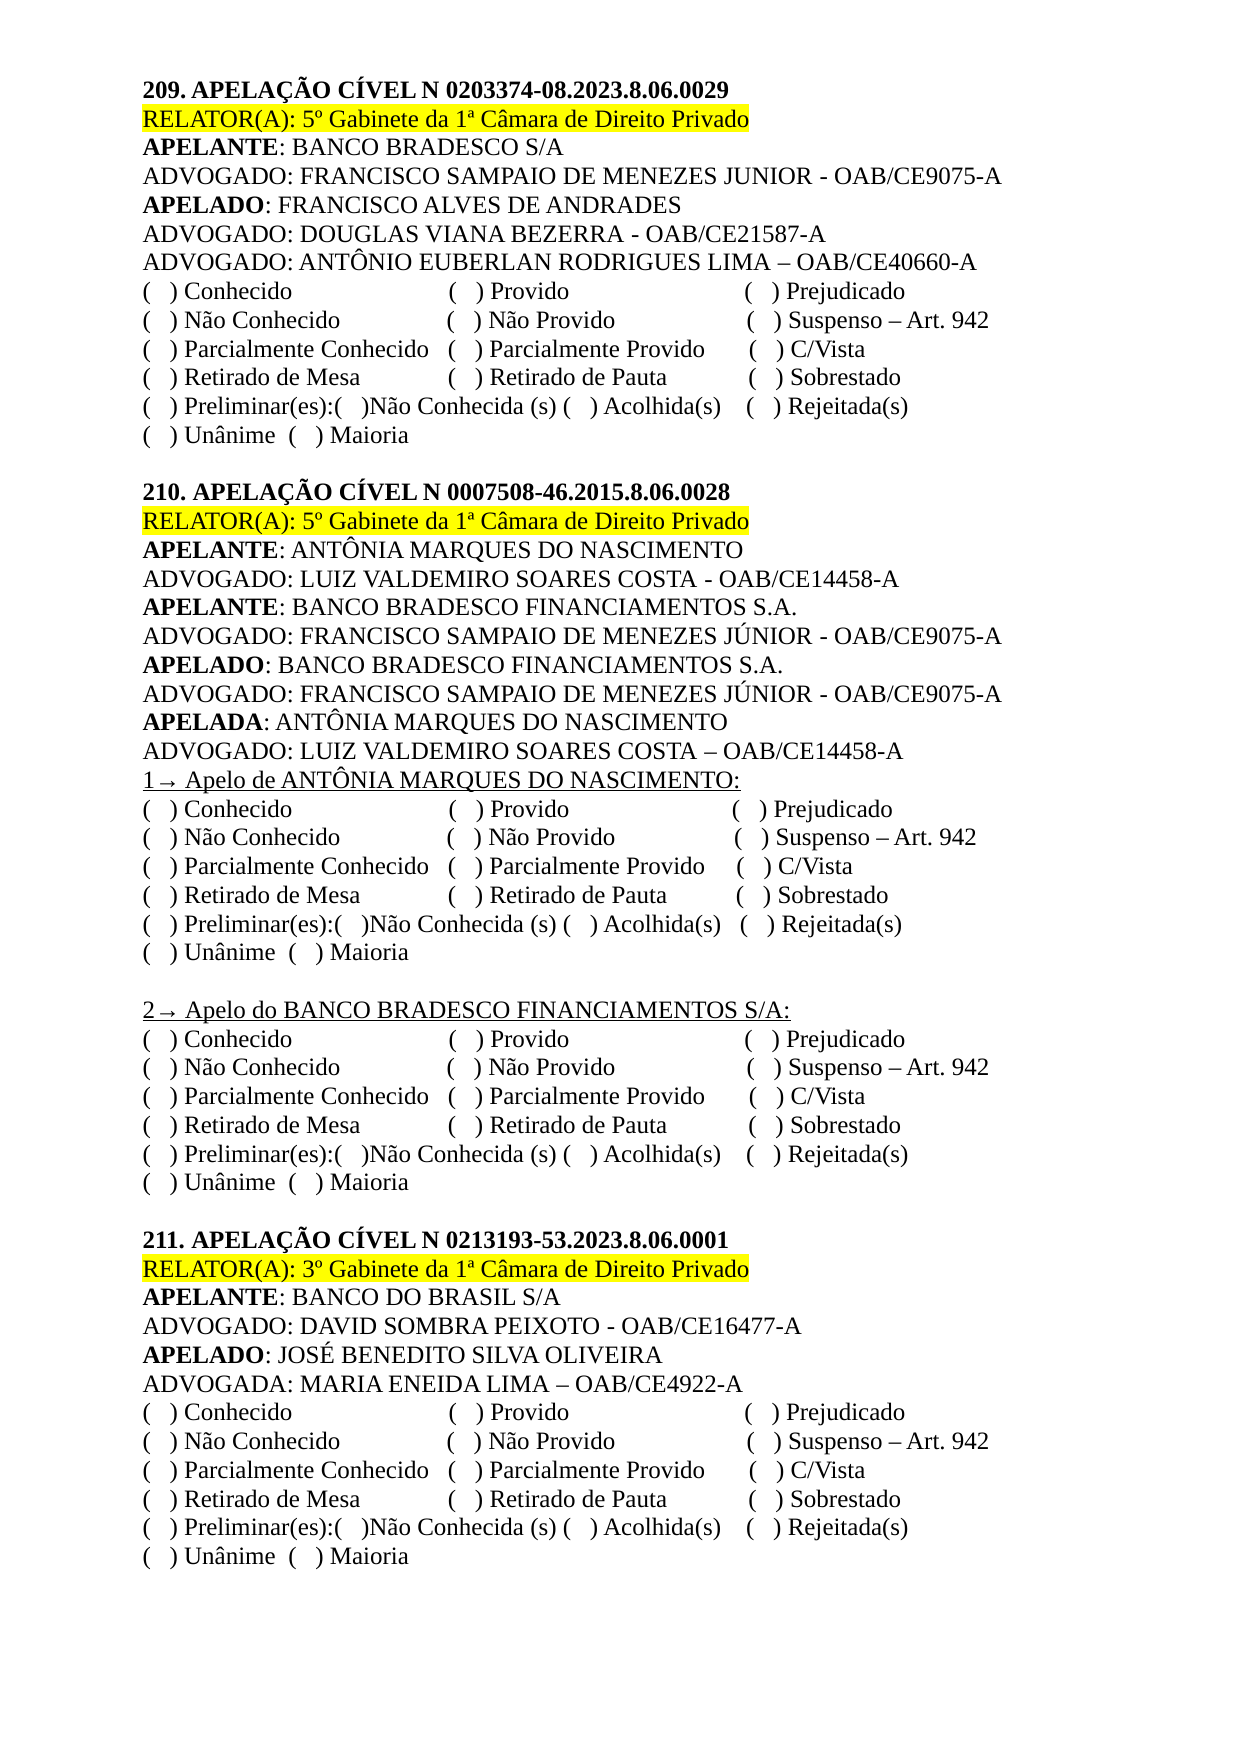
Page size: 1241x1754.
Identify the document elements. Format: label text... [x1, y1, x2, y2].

text 209. APELAÇÃO CÍVEL N 0203374-08.2023.8.06.0029 RELATOR(A): 5º Gabinete da 1ª Câmara de Direito Privado APELANTE: BANCO BRADESCO S/A ADVOGADO: FRANCISCO SAMPAIO DE MENEZES JUNIOR - OAB/CE9075-A APELADO: FRANCISCO ALVES DE ANDRADES ADVOGADO: DOUGLAS VIANA BEZERRA - OAB/CE21587-A ADVOGADO: ANTÔNIO EUBERLAN RODRIGUES LIMA – OAB/CE40660-A [142, 75, 1141, 276]
text ( ) Conhecido ( ) Provido ( ) Prejudicado [142, 1024, 1141, 1052]
text ( ) Conhecido ( ) Provido ( ) Prejudicado [142, 1397, 1141, 1426]
text ( ) Conhecido ( ) Provido ( ) Prejudicado [142, 276, 1141, 305]
text ( ) Parcialmente Conhecido ( ) Parcialmente Provido ( ) C/Vista [142, 1081, 1158, 1110]
text ( ) Parcialmente Conhecido ( ) Parcialmente Provido ( ) C/Vista [142, 851, 1158, 880]
text ( ) Parcialmente Conhecido ( ) Parcialmente Provido ( ) C/Vista [142, 1455, 1158, 1484]
text 2→ Apelo do BANCO BRADESCO FINANCIAMENTOS S/A: [142, 995, 1141, 1024]
text ( ) Retirado de Mesa ( ) Retirado de Pauta ( ) Sobrestado [142, 1110, 1158, 1139]
text ( ) Unânime ( ) Maioria 210. APELAÇÃO CÍVEL N 0007508-46.2015.8.06.0028 RELATOR(A): 5º Gabinete da 1ª Câmara de Direito Privado APELANTE: ANTÔNIA MARQUES DO NASCIMENTO ADVOGADO: LUIZ VALDEMIRO SOARES COSTA - OAB/CE14458-A APELANTE: BANCO BRADESCO FINANCIAMENTOS S.A. ADVOGADO: FRANCISCO SAMPAIO DE MENEZES JÚNIOR - OAB/CE9075-A APELADO: BANCO BRADESCO FINANCIAMENTOS S.A. ADVOGADO: FRANCISCO SAMPAIO DE MENEZES JÚNIOR - OAB/CE9075-A APELADA: ANTÔNIA MARQUES DO NASCIMENTO ADVOGADO: LUIZ VALDEMIRO SOARES COSTA – OAB/CE14458-A [142, 420, 1141, 765]
text ( ) Retirado de Mesa ( ) Retirado de Pauta ( ) Sobrestado [142, 880, 1158, 909]
text ( ) Unânime ( ) Maioria [142, 1541, 1141, 1627]
text ( ) Não Conhecido ( ) Não Provido ( ) Suspenso – Art. 942 [142, 822, 1158, 851]
text ( ) Retirado de Mesa ( ) Retirado de Pauta ( ) Sobrestado [142, 1484, 1158, 1512]
text ( ) Não Conhecido ( ) Não Provido ( ) Suspenso – Art. 942 [142, 1052, 1158, 1081]
text ( ) Não Conhecido ( ) Não Provido ( ) Suspenso – Art. 942 [142, 305, 1158, 334]
text ( ) Retirado de Mesa ( ) Retirado de Pauta ( ) Sobrestado [142, 362, 1158, 391]
text ( ) Unânime ( ) Maioria [142, 937, 1158, 966]
text ( ) Preliminar(es):( )Não Conhecida (s) ( ) Acolhida(s) ( ) Rejeitada(s) [142, 909, 1158, 937]
text ( ) Preliminar(es):( )Não Conhecida (s) ( ) Acolhida(s) ( ) Rejeitada(s) [142, 1512, 1158, 1541]
text ( ) Conhecido ( ) Provido ( ) Prejudicado [142, 794, 1141, 822]
text ( ) Parcialmente Conhecido ( ) Parcialmente Provido ( ) C/Vista [142, 334, 1158, 362]
text ( ) Unânime ( ) Maioria 211. APELAÇÃO CÍVEL N 0213193-53.2023.8.06.0001 RELATOR(A): 3º Gabinete da 1ª Câmara de Direito Privado APELANTE: BANCO DO BRASIL S/A ADVOGADO: DAVID SOMBRA PEIXOTO - OAB/CE16477-A APELADO: JOSÉ BENEDITO SILVA OLIVEIRA ADVOGADA: MARIA ENEIDA LIMA – OAB/CE4922-A [142, 1167, 1141, 1397]
text ( ) Preliminar(es):( )Não Conhecida (s) ( ) Acolhida(s) ( ) Rejeitada(s) [142, 391, 1158, 420]
text ( ) Preliminar(es):( )Não Conhecida (s) ( ) Acolhida(s) ( ) Rejeitada(s) [142, 1139, 1158, 1167]
text ( ) Não Conhecido ( ) Não Provido ( ) Suspenso – Art. 942 [142, 1426, 1158, 1455]
text 1→ Apelo de ANTÔNIA MARQUES DO NASCIMENTO: [142, 765, 1141, 794]
